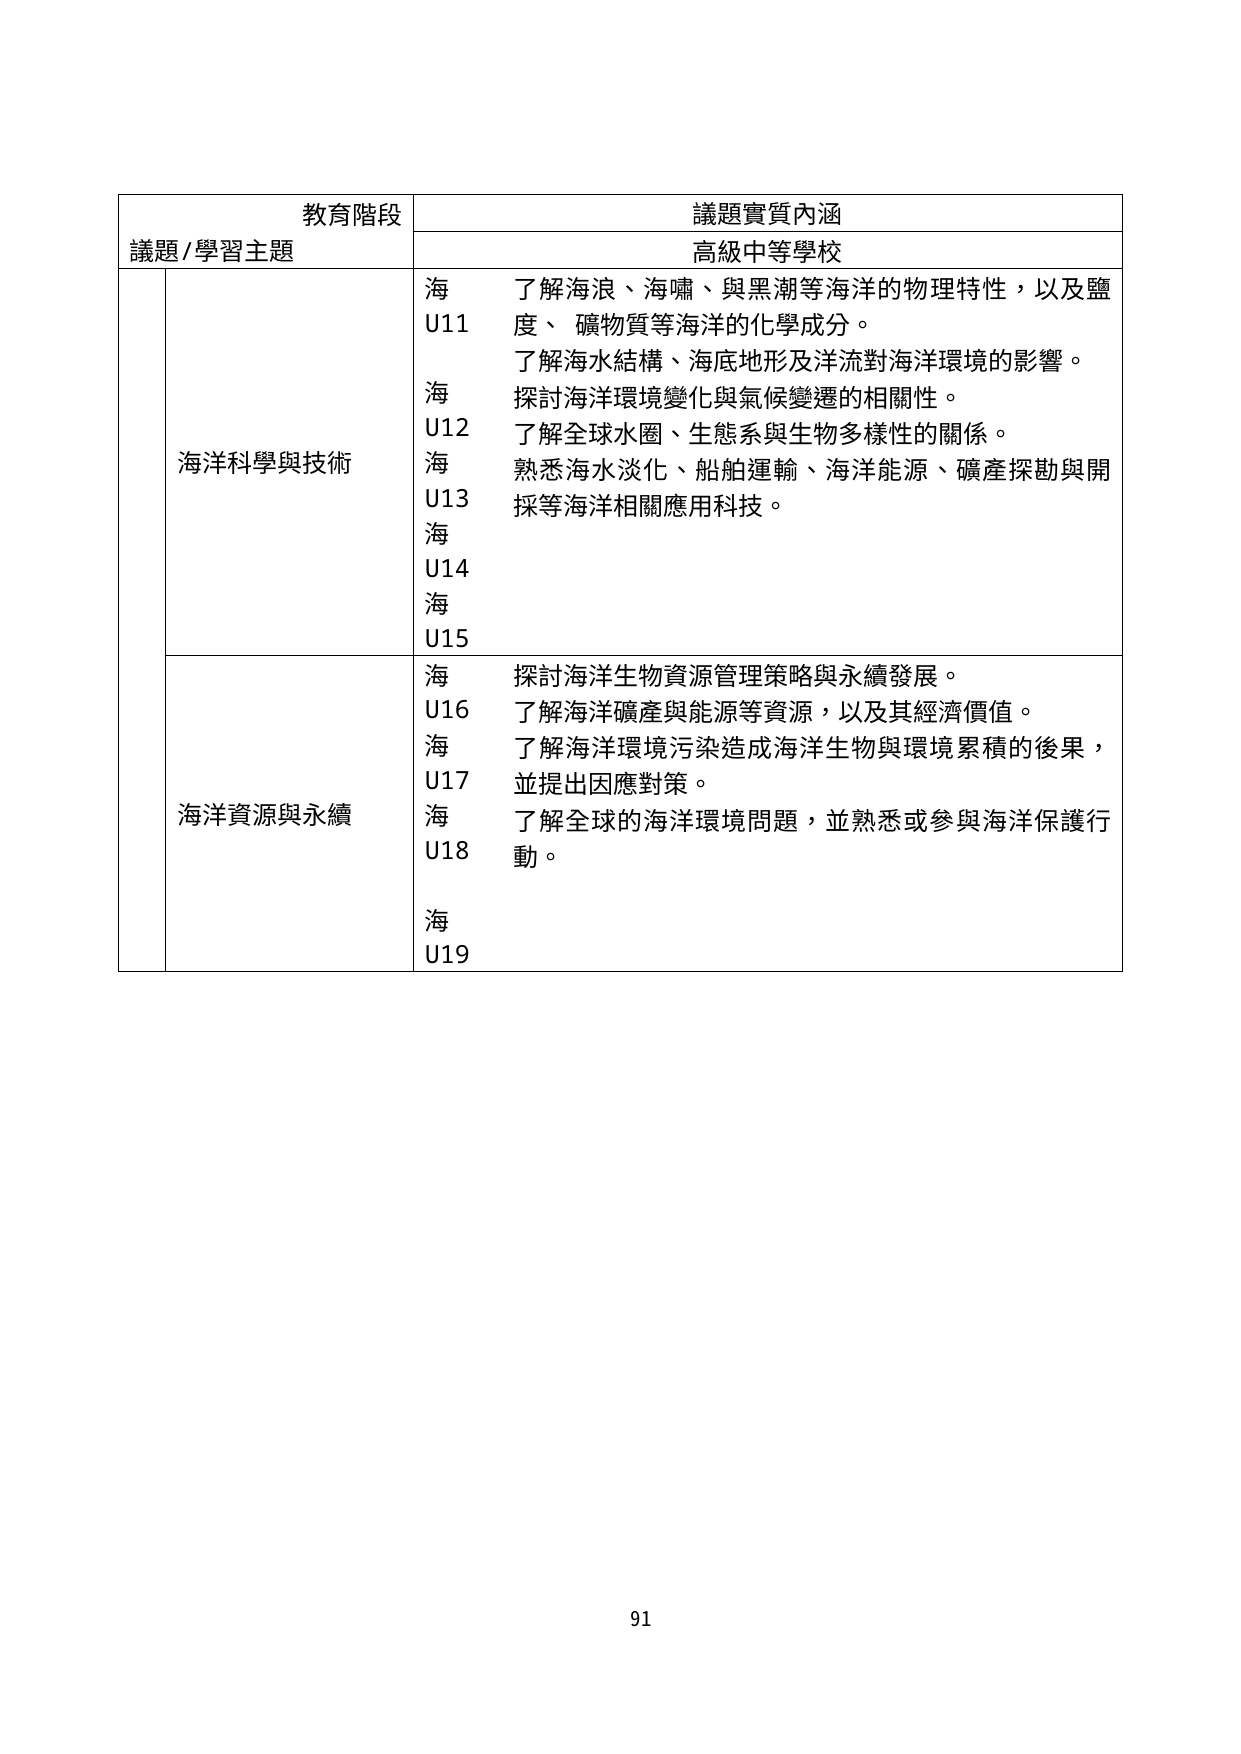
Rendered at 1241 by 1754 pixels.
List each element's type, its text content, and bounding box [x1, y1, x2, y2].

table_cell 海洋科學與技術 [166, 269, 413, 655]
table_header 教育階段 議題/學習主題 [119, 195, 413, 268]
table_header 議題實質內涵 [414, 195, 1122, 231]
table_cell 高級中等學校 [414, 232, 1122, 268]
table_cell 了解海浪、海嘯、與黑潮等海洋的物理特性，以及鹽度、 礦物質等海洋的化學成分。 了解海水結構、海底地形及洋流對海洋環境的影響。 探討海洋環境變化與氣候變遷的相關性。 了解全球水圈、生態系與生物多樣性的關係。 熟悉海水淡化、船舶運輸、海洋能源、礦產探勘與開採等海洋相關應用科技。 [502, 269, 1122, 655]
table_cell 海洋資源與永續 [166, 656, 413, 971]
table_cell 海U11 海U12 海U13 海U14 海U15 [414, 269, 502, 655]
table_cell 探討海洋生物資源管理策略與永續發展。 了解海洋礦產與能源等資源，以及其經濟價值。 了解海洋環境污染造成海洋生物與環境累積的後果，並提出因應對策。 了解全球的海洋環境問題，並熟悉或參與海洋保護行動。 [502, 656, 1122, 971]
table_cell [119, 269, 165, 971]
table_cell 海U16 海U17 海U18 海U19 [414, 656, 502, 971]
